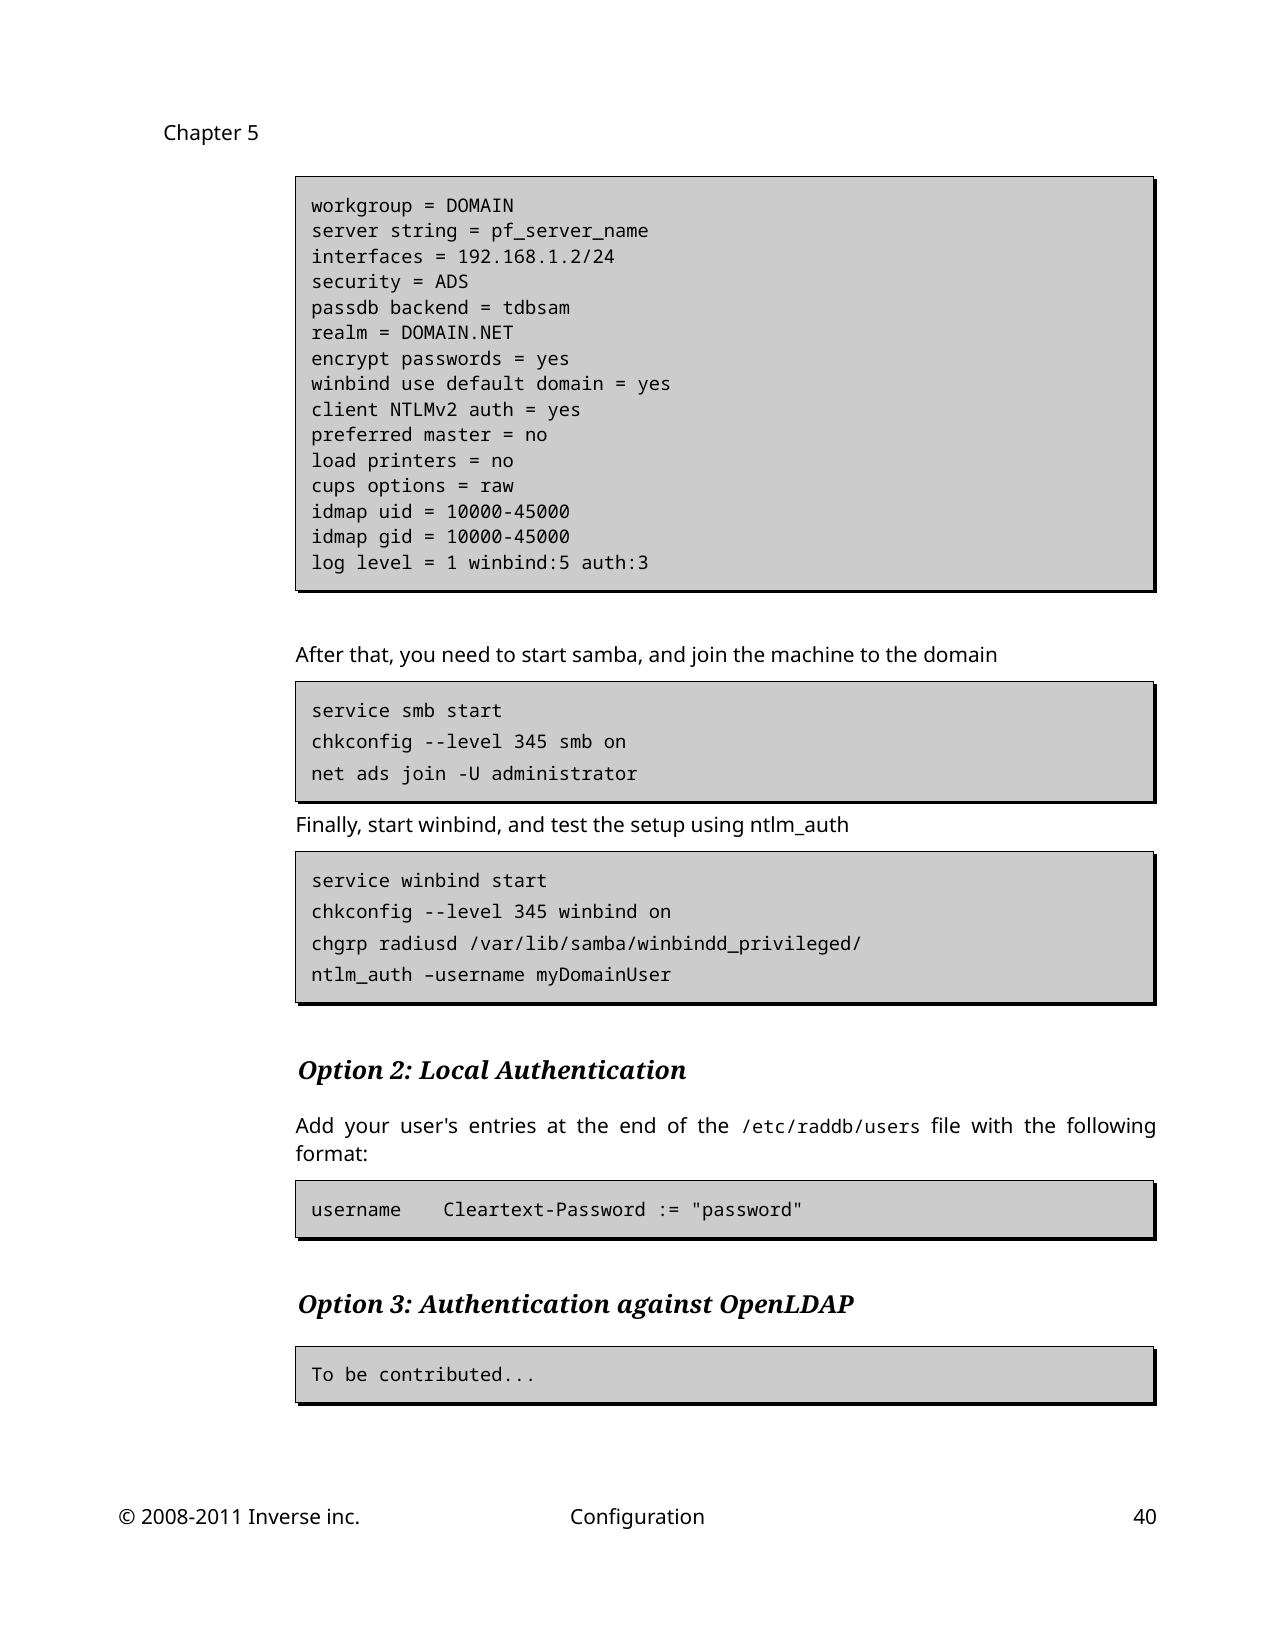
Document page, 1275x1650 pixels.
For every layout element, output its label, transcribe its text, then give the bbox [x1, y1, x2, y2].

text To be contributed... [296, 1347, 1153, 1402]
subtitle Option 2: Local Authentication [260, 1052, 1157, 1086]
text service smb start [296, 682, 1153, 713]
text chkconfig --level 345 smb on [296, 713, 1153, 744]
subtitle Option 3: Authentication against OpenLDAP [260, 1287, 1157, 1321]
text chkconfig --level 345 winbind on [296, 883, 1153, 914]
text chgrp radiusd /var/lib/samba/winbindd_privileged/ [296, 914, 1153, 946]
text service winbind start [296, 852, 1153, 883]
text username Cleartext-Password := "password" [296, 1181, 1153, 1237]
text ntlm_auth –username myDomainUser [296, 946, 1153, 1002]
text net ads join -U administrator [296, 744, 1153, 801]
text After that, you need to start samba, and join the machine to the domain [295, 640, 1157, 669]
text workgroup = DOMAIN server string = pf_server_name interfaces = 192.168.1.2/24 security = ADS passdb backend = tdbsam realm = DOMAIN.NET encrypt passwords = yes winbind use default domain = yes client NTLMv2 auth = yes preferred master = no load printers = no cups options = raw idmap uid = 10000-45000 idmap gid = 10000-45000 log level = 1 winbind:5 auth:3 [296, 177, 1153, 590]
text Add your user's entries at the end of the /etc/raddb/users file with the following format: [295, 1111, 1157, 1168]
text Finally, start winbind, and test the setup using ntlm_auth [295, 810, 1157, 839]
